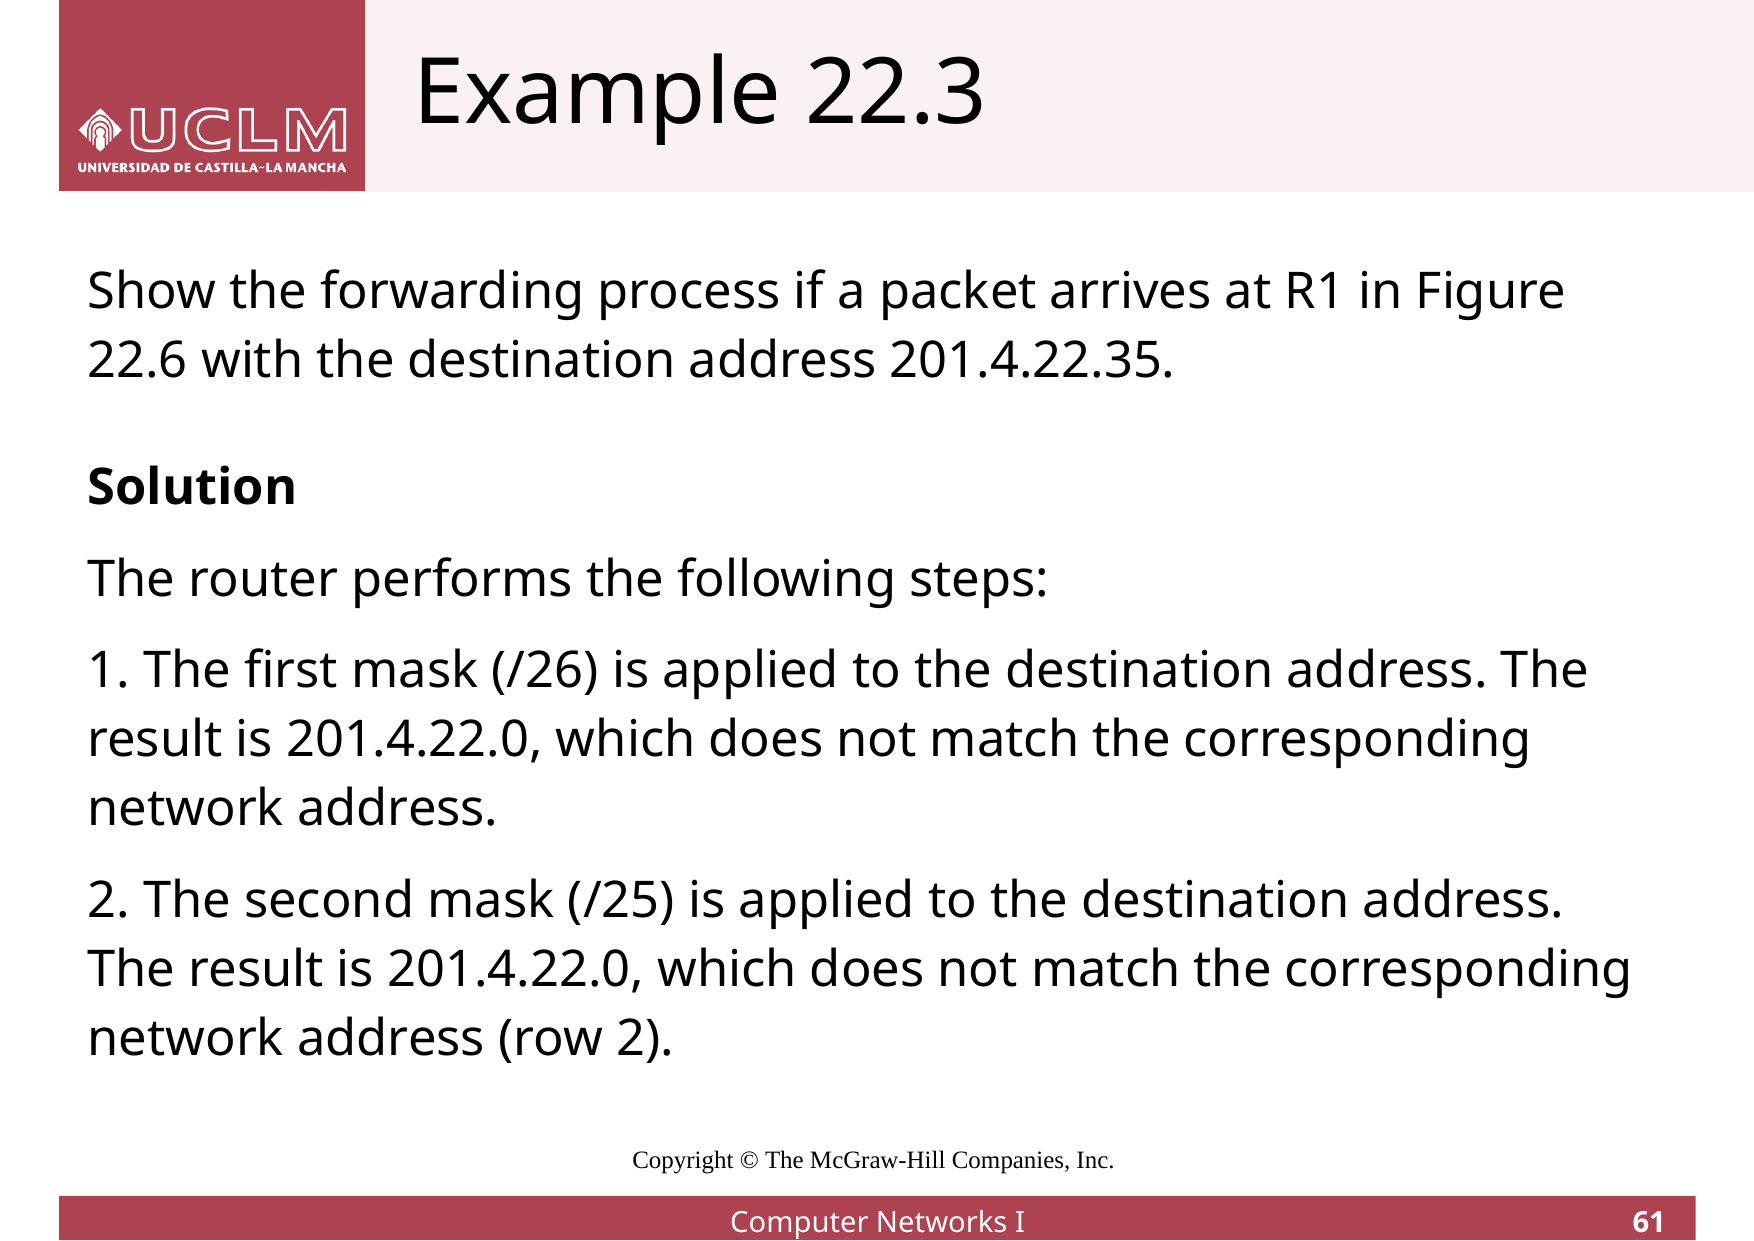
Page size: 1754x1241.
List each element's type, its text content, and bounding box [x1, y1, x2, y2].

title Example 22.3 [413, 0, 1667, 198]
text_box [43, 206, 1711, 378]
picture [59, 0, 365, 191]
list Show the forwarding process if a packet arrives at R1 in Figure 22.6 with the destination address 201.4.22.35. Solution The router performs the following steps: 1. The first mask (/26) is applied to the destination address. The result is 201.4.22.0, which does not match the corresponding network address. 2. The second mask (/25) is applied to the destination address. The result is 201.4.22.0, which does not match the corresponding network address (row 2). [87, 254, 1667, 1074]
text_box [43, 492, 1711, 1127]
text_box Copyright © The McGraw-Hill Companies, Inc. [478, 1136, 1276, 1182]
